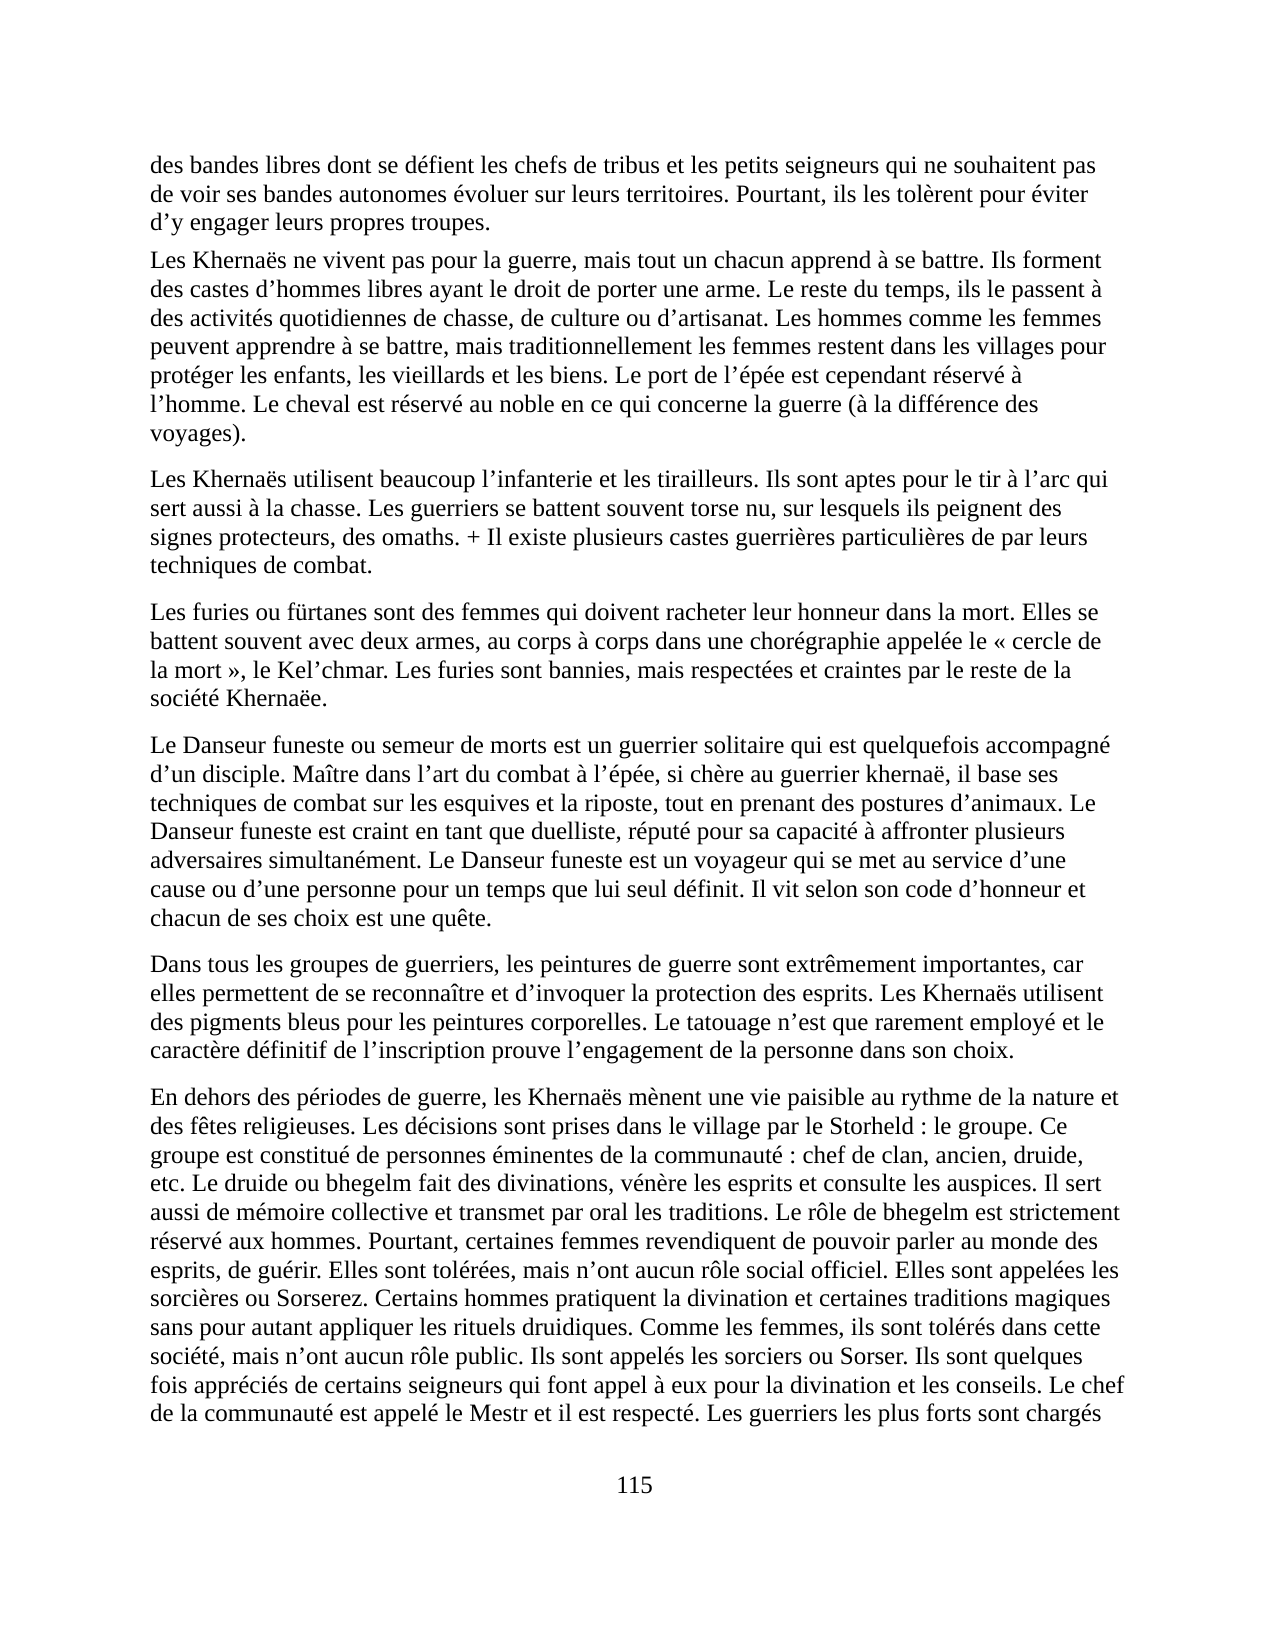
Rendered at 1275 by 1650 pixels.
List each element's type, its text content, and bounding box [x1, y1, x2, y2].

text En dehors des périodes de guerre, les Khernaës mènent une vie paisible au rythme de la nature et des fêtes religieuses. Les décisions sont prises dans le village par le Storheld : le groupe. Ce groupe est constitué de personnes éminentes de la communauté : chef de clan, ancien, druide, etc. Le druide ou bhegelm fait des divinations, vénère les esprits et consulte les auspices. Il sert aussi de mémoire collective et transmet par oral les traditions. Le rôle de bhegelm est strictement réservé aux hommes. Pourtant, certaines femmes revendiquent de pouvoir parler au monde des esprits, de guérir. Elles sont tolérées, mais n’ont aucun rôle social officiel. Elles sont appelées les sorcières ou Sorserez. Certains hommes pratiquent la divination et certaines traditions magiques sans pour autant appliquer les rituels druidiques. Comme les femmes, ils sont tolérés dans cette société, mais n’ont aucun rôle public. Ils sont appelés les sorciers ou Sorser. Ils sont quelques fois appréciés de certains seigneurs qui font appel à eux pour la divination et les conseils. Le chef de la communauté est appelé le Mestr et il est respecté. Les guerriers les plus forts sont chargés [150, 1082, 1125, 1427]
text des bandes libres dont se défient les chefs de tribus et les petits seigneurs qui ne souhaitent pas de voir ses bandes autonomes évoluer sur leurs territoires. Pourtant, ils les tolèrent pour éviter d’y engager leurs propres troupes. [150, 150, 1125, 236]
text Les Khernaës ne vivent pas pour la guerre, mais tout un chacun apprend à se battre. Ils forment des castes d’hommes libres ayant le droit de porter une arme. Le reste du temps, ils le passent à des activités quotidiennes de chasse, de culture ou d’artisanat. Les hommes comme les femmes peuvent apprendre à se battre, mais traditionnellement les femmes restent dans les villages pour protéger les enfants, les vieillards et les biens. Le port de l’épée est cependant réservé à l’homme. Le cheval est réservé au noble en ce qui concerne la guerre (à la différence des voyages). [150, 245, 1125, 446]
text Les furies ou fürtanes sont des femmes qui doivent racheter leur honneur dans la mort. Elles se battent souvent avec deux armes, au corps à corps dans une chorégraphie appelée le « cercle de la mort », le Kel’chmar. Les furies sont bannies, mais respectées et craintes par le reste de la société Khernaëe. [150, 597, 1125, 712]
text Le Danseur funeste ou semeur de morts est un guerrier solitaire qui est quelquefois accompagné d’un disciple. Maître dans l’art du combat à l’épée, si chère au guerrier khernaë, il base ses techniques de combat sur les esquives et la riposte, tout en prenant des postures d’animaux. Le Danseur funeste est craint en tant que duelliste, réputé pour sa capacité à affronter plusieurs adversaires simultanément. Le Danseur funeste est un voyageur qui se met au service d’une cause ou d’une personne pour un temps que lui seul définit. Il vit selon son code d’honneur et chacun de ses choix est une quête. [150, 730, 1125, 931]
text Dans tous les groupes de guerriers, les peintures de guerre sont extrêmement importantes, car elles permettent de se reconnaître et d’invoquer la protection des esprits. Les Khernaës utilisent des pigments bleus pour les peintures corporelles. Le tatouage n’est que rarement employé et le caractère définitif de l’inscription prouve l’engagement de la personne dans son choix. [150, 949, 1125, 1064]
text Les Khernaës utilisent beaucoup l’infanterie et les tirailleurs. Ils sont aptes pour le tir à l’arc qui sert aussi à la chasse. Les guerriers se battent souvent torse nu, sur lesquels ils peignent des signes protecteurs, des omaths. + Il existe plusieurs castes guerrières particulières de par leurs techniques de combat. [150, 464, 1125, 579]
